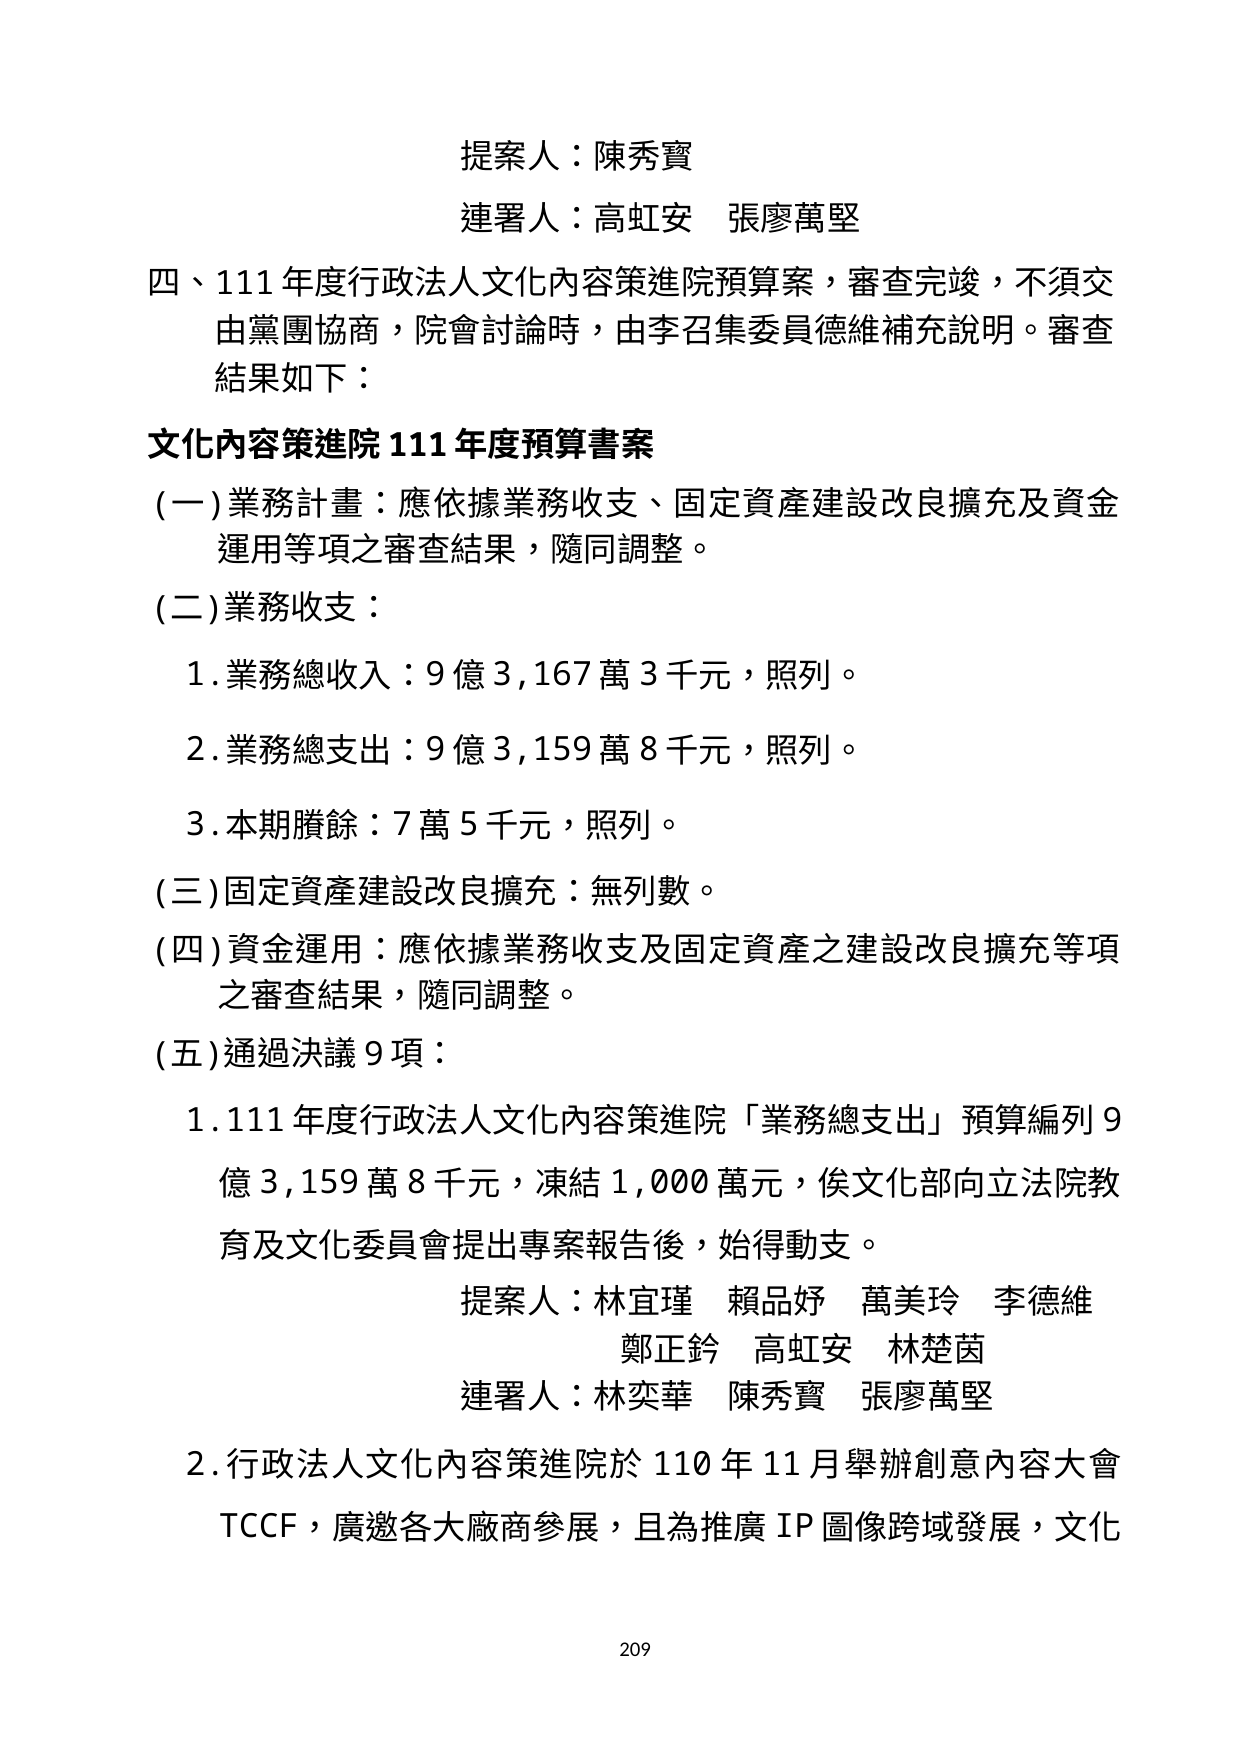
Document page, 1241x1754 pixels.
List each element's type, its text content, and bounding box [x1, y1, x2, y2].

text 鄭正鈐 高虹安 林楚茵 [460, 1323, 1122, 1371]
text 2.業務總支出：9億3,159萬8千元，照列。 [185, 716, 1122, 779]
text 3.本期賸餘：7萬5千元，照列。 [185, 791, 1122, 854]
text (二)業務收支： [150, 583, 1122, 629]
text 連署人：林奕華 陳秀寳 張廖萬堅 [460, 1371, 1122, 1418]
text (四)資金運用：應依據業務收支及固定資產之建設改良擴充等項之審查結果，隨同調整。 [150, 925, 1122, 1016]
text 2.行政法人文化內容策進院於110年11月舉辦創意內容大會TCCF，廣邀各大廠商參展，且為推廣IP圖像跨域發展，文化 [185, 1431, 1122, 1556]
text 提案人：陳秀寳 [460, 112, 1122, 175]
text 連署人：高虹安 張廖萬堅 [460, 175, 1122, 237]
text (一)業務計畫：應依據業務收支、固定資產建設改良擴充及資金運用等項之審查結果，隨同調整。 [150, 479, 1122, 571]
text 1.111年度行政法人文化內容策進院「業務總支出」預算編列9億3,159萬8千元，凍結1,000萬元，俟文化部向立法院教育及文化委員會提出專案報告後，始得動支。 [185, 1087, 1122, 1275]
text (五)通過決議9項： [150, 1029, 1122, 1075]
text 四、111年度行政法人文化內容策進院預算案，審查完竣，不須交由黨團協商，院會討論時，由李召集委員德維補充說明。審查結果如下： [148, 256, 1122, 400]
text 提案人：林宜瑾 賴品妤 萬美玲 李德維 [460, 1275, 1122, 1323]
text 1.業務總收入：9億3,167萬3千元，照列。 [185, 641, 1122, 704]
text 文化內容策進院111年度預算書案 [148, 418, 1122, 466]
text (三)固定資產建設改良擴充：無列數。 [150, 866, 1122, 912]
